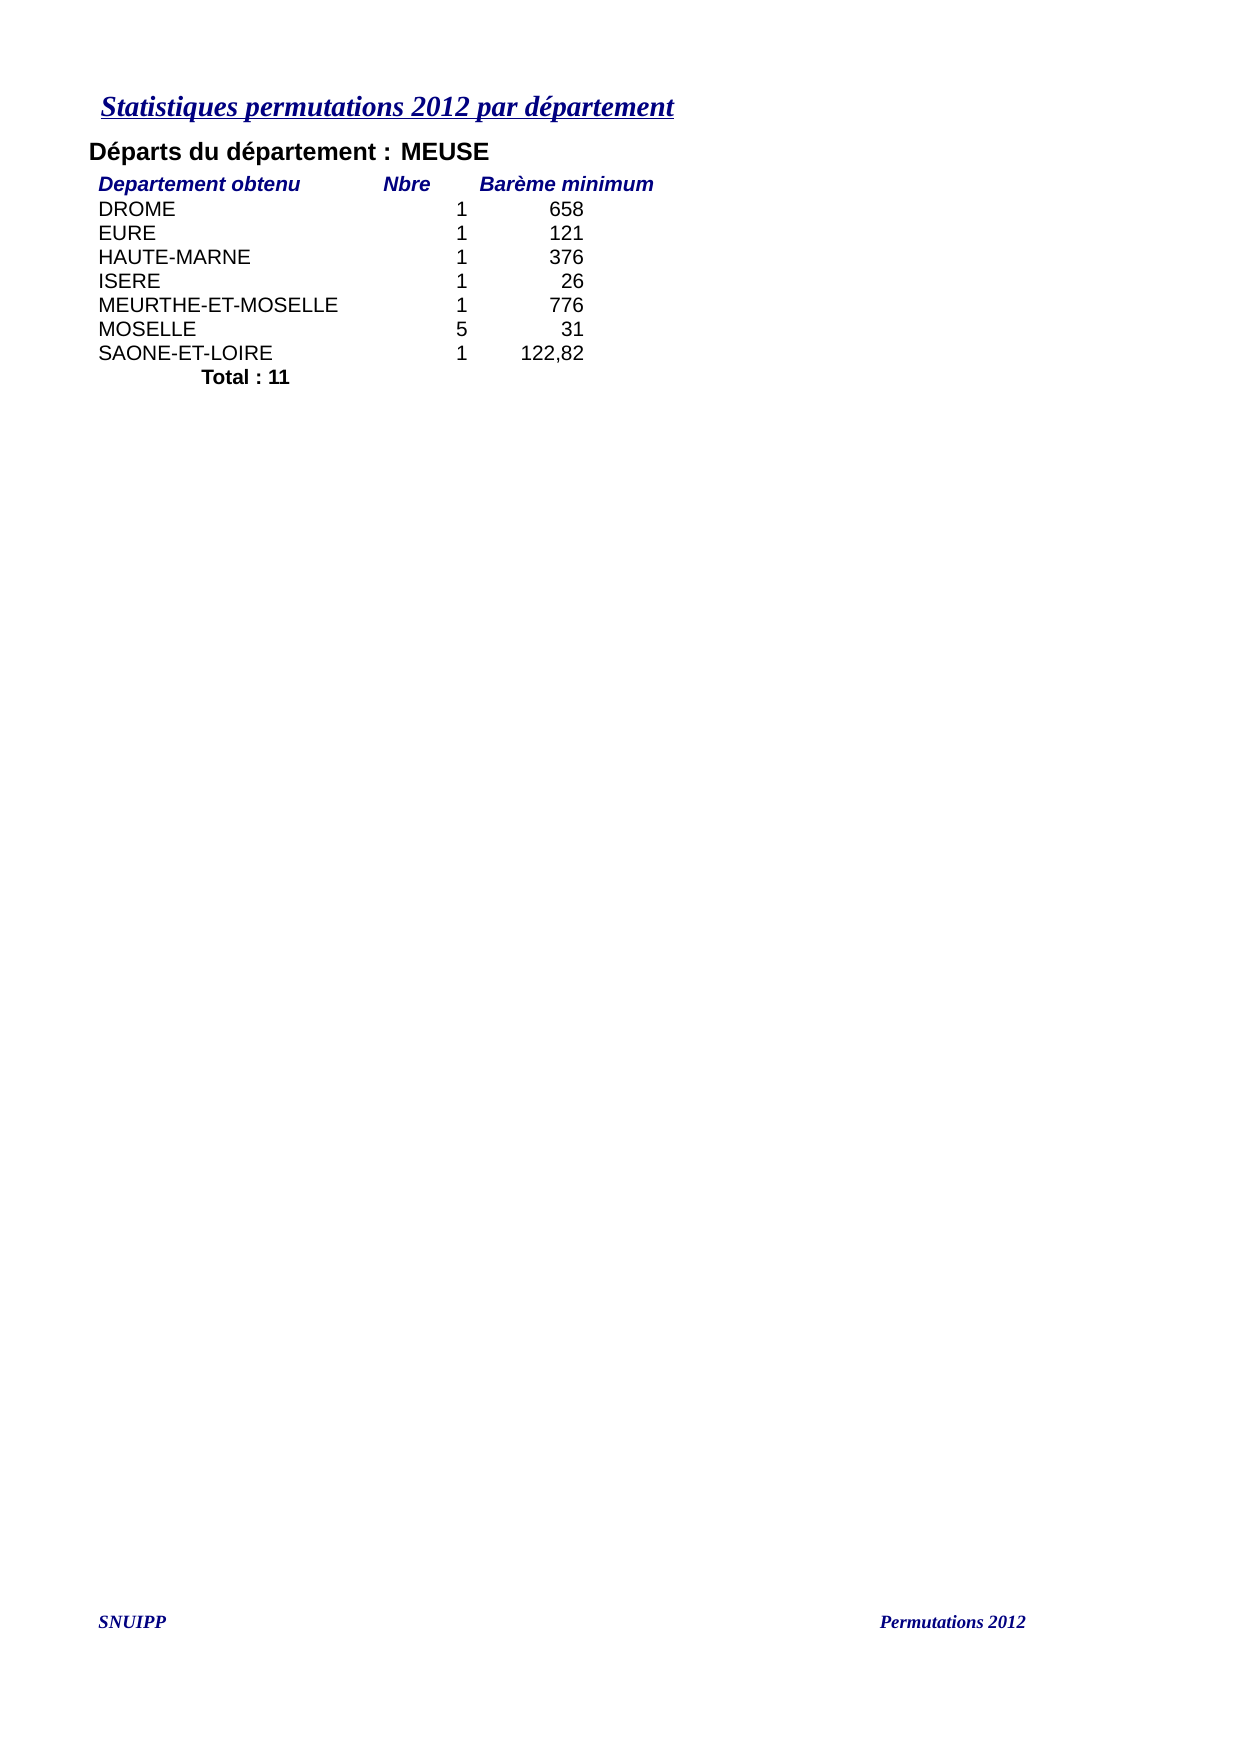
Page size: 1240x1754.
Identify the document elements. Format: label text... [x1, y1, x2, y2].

text Total : 11 [89, 365, 1151, 389]
text SNUIPP Permutations 2012 [89, 1611, 1151, 1633]
text Départs du département : MEUSE [89, 137, 1151, 166]
text Departement obtenu Nbre Barème minimum [89, 172, 1151, 196]
text DROME 1 658 [89, 197, 1151, 221]
text MOSELLE 5 31 [89, 317, 1151, 341]
text HAUTE-MARNE 1 376 [89, 245, 1151, 269]
text ISERE 1 26 [89, 269, 1151, 293]
text SAONE-ET-LOIRE 1 122,82 [89, 341, 1151, 365]
text MEURTHE-ET-MOSELLE 1 776 [89, 293, 1151, 317]
text Statistiques permutations 2012 par département [89, 89, 1151, 122]
text EURE 1 121 [89, 221, 1151, 245]
